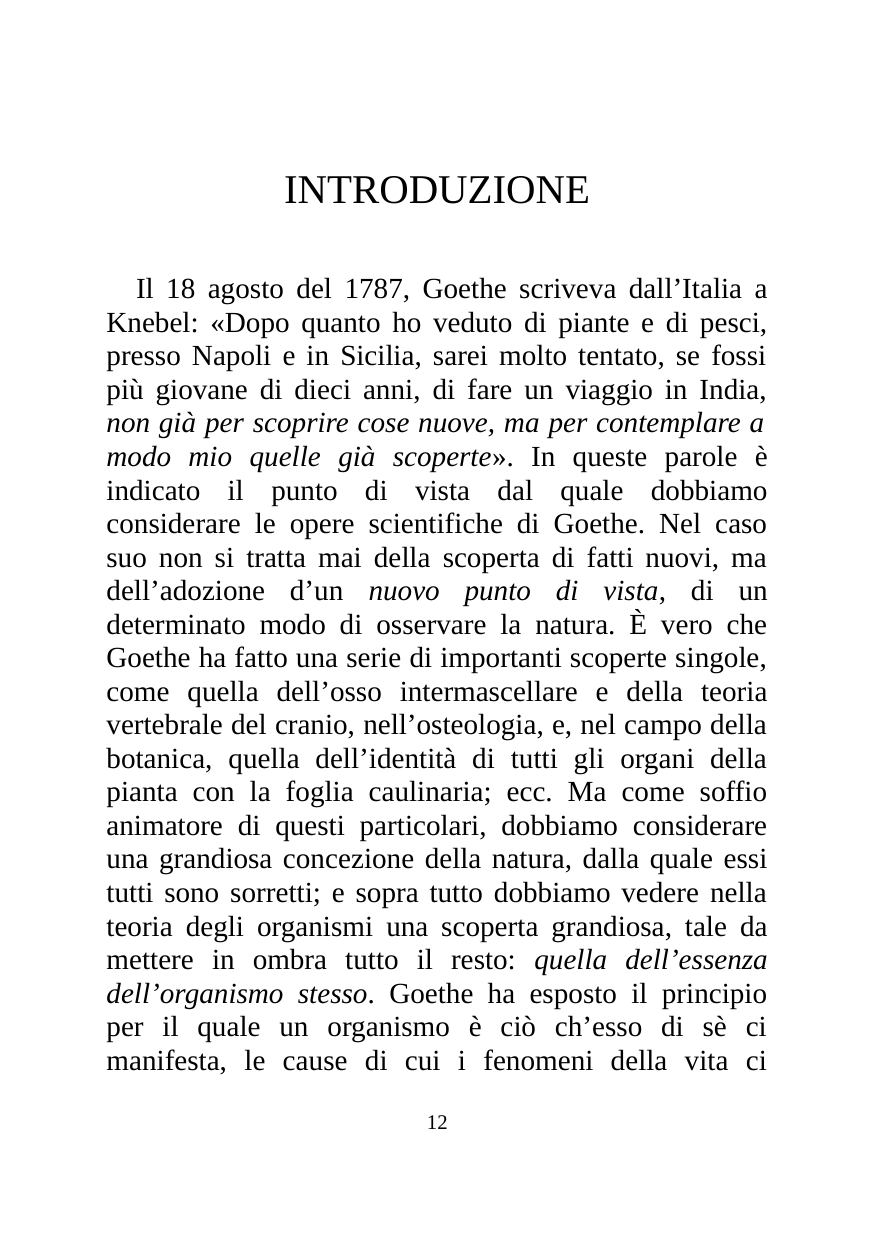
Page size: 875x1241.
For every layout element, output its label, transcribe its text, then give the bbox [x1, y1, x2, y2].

text Il 18 agosto del 1787, Goethe scriveva dall’Italia a Knebel: «Dopo quanto ho veduto di piante e di pesci, presso Napoli e in Sicilia, sarei molto tentato, se fossi più giovane di dieci anni, di fare un viaggio in India, non già per scoprire cose nuove, ma per contemplare a modo mio quelle già scoperte». In queste parole è indicato il punto di vista dal quale dobbiamo considerare le opere scientifiche di Goethe. Nel caso suo non si tratta mai della scoperta di fatti nuovi, ma dell’adozione d’un nuovo punto di vista, di un determinato modo di osservare la natura. È vero che Goethe ha fatto una serie di importanti scoperte singole, come quella dell’osso intermascellare e della teoria vertebrale del cranio, nell’osteologia, e, nel campo della botanica, quella dell’identità di tutti gli organi della pianta con la foglia caulinaria; ecc. Ma come soffio animatore di questi particolari, dobbiamo considerare una grandiosa concezione della natura, dalla quale essi tutti sono sorretti; e sopra tutto dobbiamo vedere nella teoria degli organismi una scoperta grandiosa, tale da mettere in ombra tutto il resto: quella dell’essenza dell’organismo stesso. Goethe ha esposto il principio per il quale un organismo è ciò ch’esso di sè ci manifesta, le cause di cui i fenomeni della vita ci [106, 271, 768, 1076]
subtitle INTRODUZIONE [106, 165, 768, 212]
